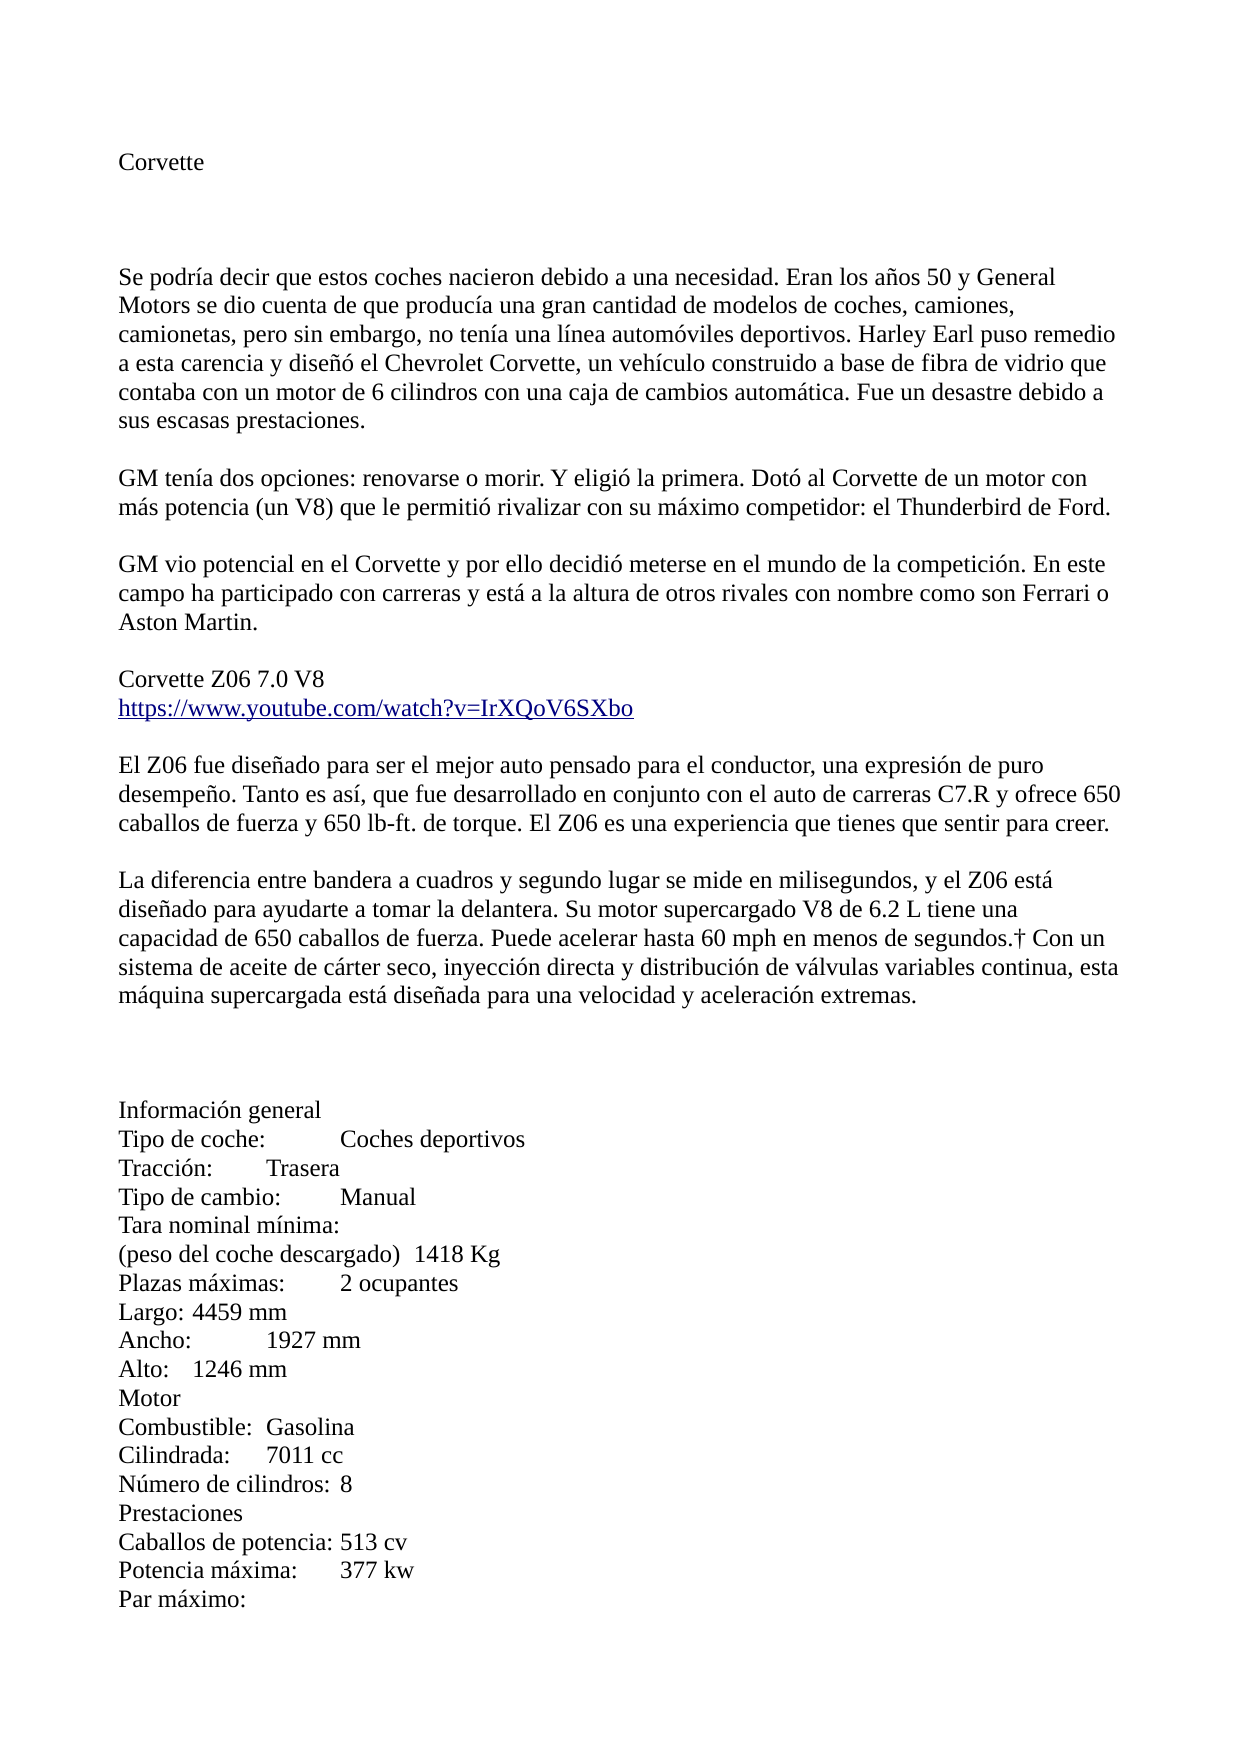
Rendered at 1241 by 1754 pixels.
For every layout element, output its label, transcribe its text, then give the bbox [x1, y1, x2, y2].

text Corvette [118, 147, 1122, 176]
text https://www.youtube.com/watch?v=IrXQoV6SXbo [118, 693, 1122, 722]
text Tipo de coche: Coches deportivos [118, 1124, 1122, 1153]
text (peso del coche descargado) 1418 Kg [118, 1239, 1122, 1268]
text Potencia máxima: 377 kw [118, 1556, 1122, 1584]
text Caballos de potencia: 513 cv [118, 1527, 1122, 1556]
text Motor [118, 1383, 1122, 1412]
text GM vio potencial en el Corvette y por ello decidió meterse en el mundo de la competición. En este campo ha participado con carreras y está a la altura de otros rivales con nombre como son Ferrari o Aston Martin. [118, 549, 1122, 636]
text La diferencia entre bandera a cuadros y segundo lugar se mide en milisegundos, y el Z06 está diseñado para ayudarte a tomar la delantera. Su motor supercargado V8 de 6.2 L tiene una capacidad de 650 caballos de fuerza. Puede acelerar hasta 60 mph en menos de segundos.† Con un sistema de aceite de cárter seco, inyección directa y distribución de válvulas variables continua, esta máquina supercargada está diseñada para una velocidad y aceleración extremas. [118, 866, 1122, 1009]
text Tara nominal mínima: [118, 1211, 1122, 1239]
text Prestaciones [118, 1498, 1122, 1527]
text Información general [118, 1096, 1122, 1124]
text Par máximo: [118, 1584, 1122, 1613]
text Tracción: Trasera [118, 1153, 1122, 1182]
text Corvette Z06 7.0 V8 [118, 664, 1122, 693]
text Largo: 4459 mm [118, 1297, 1122, 1326]
text El Z06 fue diseñado para ser el mejor auto pensado para el conductor, una expresión de puro desempeño. Tanto es así, que fue desarrollado en conjunto con el auto de carreras C7.R y ofrece 650 caballos de fuerza y 650 lb-ft. de torque. El Z06 es una experiencia que tienes que sentir para creer. [118, 751, 1122, 837]
text Alto: 1246 mm [118, 1354, 1122, 1383]
text Tipo de cambio: Manual [118, 1182, 1122, 1211]
text Plazas máximas: 2 ocupantes [118, 1268, 1122, 1297]
text GM tenía dos opciones: renovarse o morir. Y eligió la primera. Dotó al Corvette de un motor con más potencia (un V8) que le permitió rivalizar con su máximo competidor: el Thunderbird de Ford. [118, 463, 1122, 521]
text Combustible: Gasolina [118, 1412, 1122, 1441]
text Cilindrada: 7011 cc [118, 1441, 1122, 1469]
text Número de cilindros: 8 [118, 1469, 1122, 1498]
text Se podría decir que estos coches nacieron debido a una necesidad. Eran los años 50 y General Motors se dio cuenta de que producía una gran cantidad de modelos de coches, camiones, camionetas, pero sin embargo, no tenía una línea automóviles deportivos. Harley Earl puso remedio a esta carencia y diseñó el Chevrolet Corvette, un vehículo construido a base de fibra de vidrio que contaba con un motor de 6 cilindros con una caja de cambios automática. Fue un desastre debido a sus escasas prestaciones. [118, 262, 1122, 434]
text Ancho: 1927 mm [118, 1326, 1122, 1354]
